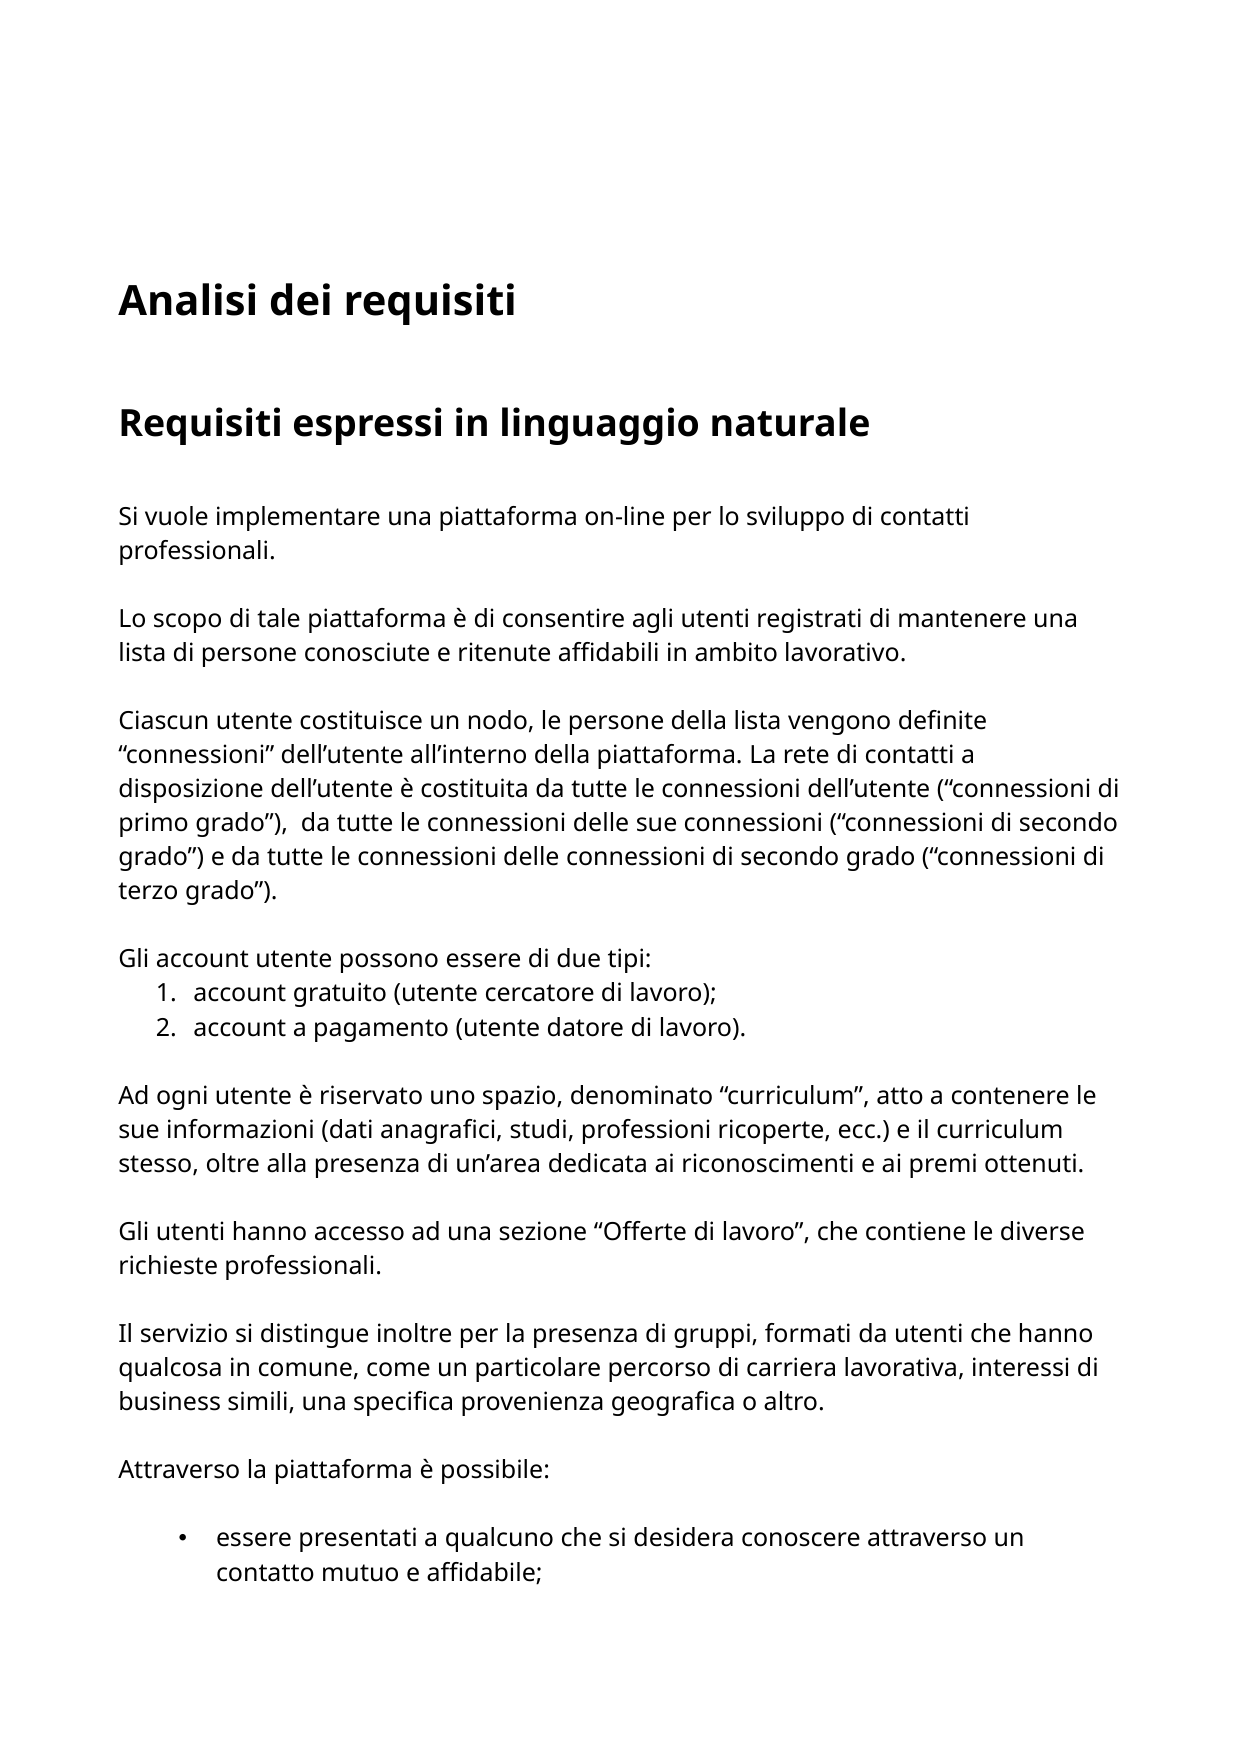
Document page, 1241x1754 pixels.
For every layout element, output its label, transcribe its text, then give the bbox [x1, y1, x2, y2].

text Requisiti espressi in linguaggio naturale [118, 396, 1122, 447]
list essere presentati a qualcuno che si desidera conoscere attraverso un contatto mutuo e affidabile; [178, 1520, 1122, 1588]
text Attraverso la piattaforma è possibile: [118, 1452, 1122, 1486]
text Gli account utente possono essere di due tipi: [118, 941, 1122, 975]
list account gratuito (utente cercatore di lavoro); [156, 975, 1122, 1009]
text Ciascun utente costituisce un nodo, le persone della lista vengono definite “connessioni” dell’utente all’interno della piattaforma. La rete di contatti a disposizione dell’utente è costituita da tutte le connessioni dell’utente (“connessioni di primo grado”), da tutte le connessioni delle sue connessioni (“connessioni di secondo grado”) e da tutte le connessioni delle connessioni di secondo grado (“connessioni di terzo grado”). [118, 703, 1122, 907]
text Gli utenti hanno accesso ad una sezione “Offerte di lavoro”, che contiene le diverse richieste professionali. [118, 1213, 1122, 1282]
list account a pagamento (utente datore di lavoro). [156, 1009, 1122, 1043]
text Analisi dei requisiti [118, 271, 1122, 328]
text Il servizio si distingue inoltre per la presenza di gruppi, formati da utenti che hanno qualcosa in comune, come un particolare percorso di carriera lavorativa, interessi di business simili, una specifica provenienza geografica o altro. [118, 1316, 1122, 1418]
text Lo scopo di tale piattaforma è di consentire agli utenti registrati di mantenere una lista di persone conosciute e ritenute affidabili in ambito lavorativo. [118, 600, 1122, 668]
text Si vuole implementare una piattaforma on-line per lo sviluppo di contatti professionali. [118, 498, 1122, 566]
text Ad ogni utente è riservato uno spazio, denominato “curriculum”, atto a contenere le sue informazioni (dati anagrafici, studi, professioni ricoperte, ecc.) e il curriculum stesso, oltre alla presenza di un’area dedicata ai riconoscimenti e ai premi ottenuti. [118, 1077, 1122, 1179]
